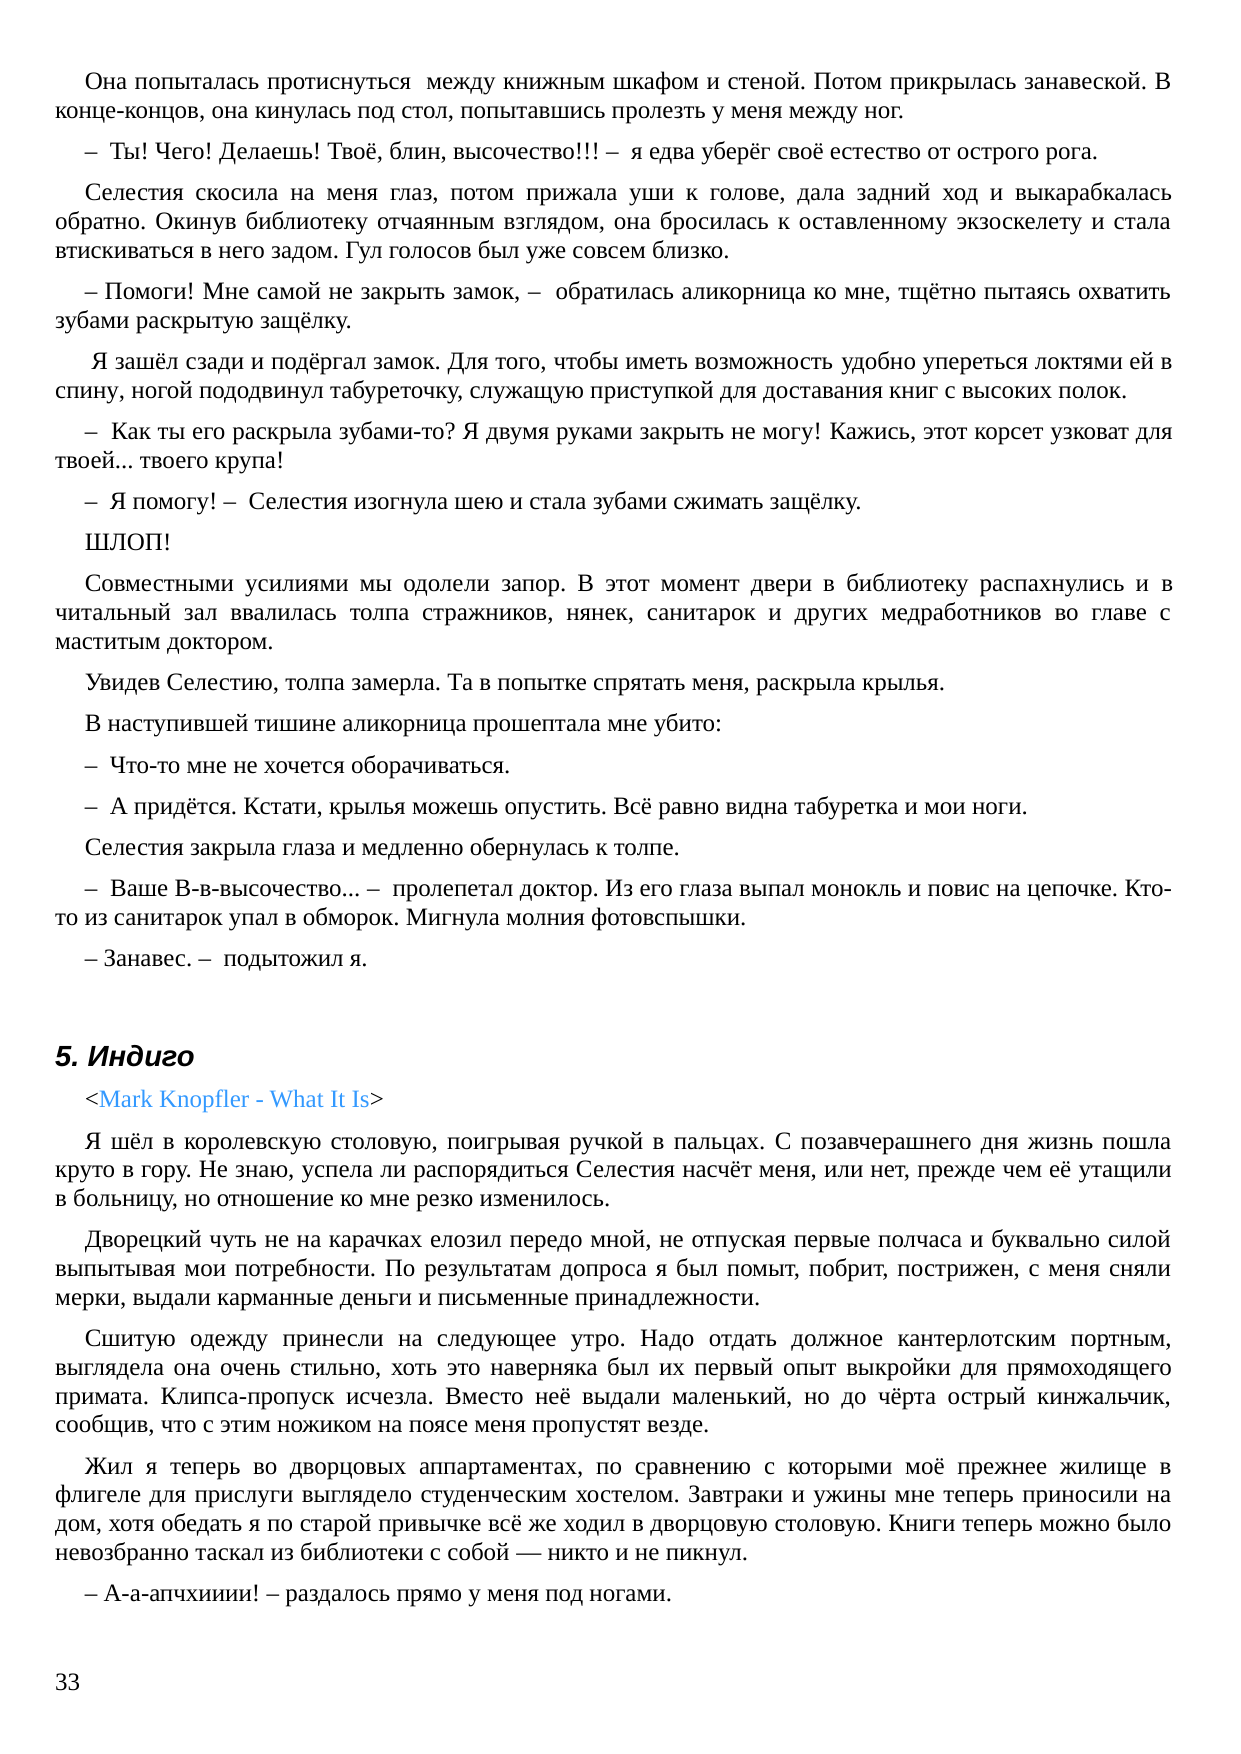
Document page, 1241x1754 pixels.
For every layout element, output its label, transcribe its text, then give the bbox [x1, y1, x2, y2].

text Жил я теперь во дворцовых аппартаментах, по сравнению с которыми моё прежнее жилище в флигеле для прислуги выглядело студенческим хостелом. Завтраки и ужины мне теперь приносили на дом, хотя обедать я по старой привычке всё же ходил в дворцовую столовую. Книги теперь можно было невозбранно таскал из библиотеки с собой — никто и не пикнул. [55, 1451, 1173, 1566]
text – А-а-апчхииии! – раздалось прямо у меня под ногами. [55, 1578, 1173, 1607]
text <Mark Knopfler - What It Is> [55, 1084, 1173, 1113]
text – Помоги! Мне самой не закрыть замок, – обратилась аликорница ко мне, тщётно пытаясь охватить зубами раскрытую защёлку. [55, 276, 1173, 333]
text Селестия закрыла глаза и медленно обернулась к толпе. [55, 832, 1173, 861]
text Сшитую одежду принесли на следующее утро. Надо отдать должное кантерлотским портным, выглядела она очень стильно, хоть это наверняка был их первый опыт выкройки для прямоходящего примата. Клипса-пропуск исчезла. Вместо неё выдали маленький, но до чёрта острый кинжальчик, сообщив, что с этим ножиком на поясе меня пропустят везде. [55, 1323, 1173, 1438]
subtitle 5. Индиго [55, 1038, 1173, 1072]
text – Как ты его раскрыла зубами-то? Я двумя руками закрыть не могу! Кажись, этот корсет узковат для твоей... твоего крупа! [55, 416, 1173, 473]
text В наступившей тишине аликорница прошептала мне убито: [55, 708, 1173, 737]
text Я шёл в королевскую столовую, поигрывая ручкой в пальцах. С позавчерашнего дня жизнь пошла круто в гору. Не знаю, успела ли распорядиться Селестия насчёт меня, или нет, прежде чем её утащили в больницу, но отношение ко мне резко изменилось. [55, 1126, 1173, 1212]
text – Что-то мне не хочется оборачиваться. [55, 750, 1173, 778]
text – Занавес. – подытожил я. [55, 943, 1173, 972]
text ШЛОП! [55, 527, 1173, 556]
text – Ты! Чего! Делаешь! Твоё, блин, высочество!!! – я едва уберёг своё естество от острого рога. [55, 136, 1173, 165]
text Дворецкий чуть не на карачках елозил передо мной, не отпуская первые полчаса и буквально силой выпытывая мои потребности. По результатам допроса я был помыт, побрит, пострижен, с меня сняли мерки, выдали карманные деньги и письменные принадлежности. [55, 1224, 1173, 1311]
text Она попыталась протиснуться между книжным шкафом и стеной. Потом прикрылась занавеской. В конце-концов, она кинулась под стол, попытавшись пролезть у меня между ног. [55, 66, 1173, 123]
text – Я помогу! – Селестия изогнула шею и стала зубами сжимать защёлку. [55, 486, 1173, 515]
text Совместными усилиями мы одолели запор. В этот момент двери в библиотеку распахнулись и в читальный зал ввалилась толпа стражников, нянек, санитарок и других медработников во главе с маститым доктором. [55, 568, 1173, 655]
text Увидев Селестию, толпа замерла. Та в попытке спрятать меня, раскрыла крылья. [55, 667, 1173, 696]
text – Ваше В-в-высочество... – пролепетал доктор. Из его глаза выпал монокль и повис на цепочке. Кто-то из санитарок упал в обморок. Мигнула молния фотовспышки. [55, 873, 1173, 931]
text Селестия скосила на меня глаз, потом прижала уши к голове, дала задний ход и выкарабкалась обратно. Окинув библиотеку отчаянным взглядом, она бросилась к оставленному экзоскелету и стала втискиваться в него задом. Гул голосов был уже совсем близко. [55, 177, 1173, 263]
text Я зашёл сзади и подёргал замок. Для того, чтобы иметь возможность удобно упереться локтями ей в спину, ногой пододвинул табуреточку, служащую приступкой для доставания книг с высоких полок. [55, 346, 1173, 403]
text – А придётся. Кстати, крылья можешь опустить. Всё равно видна табуретка и мои ноги. [55, 791, 1173, 820]
